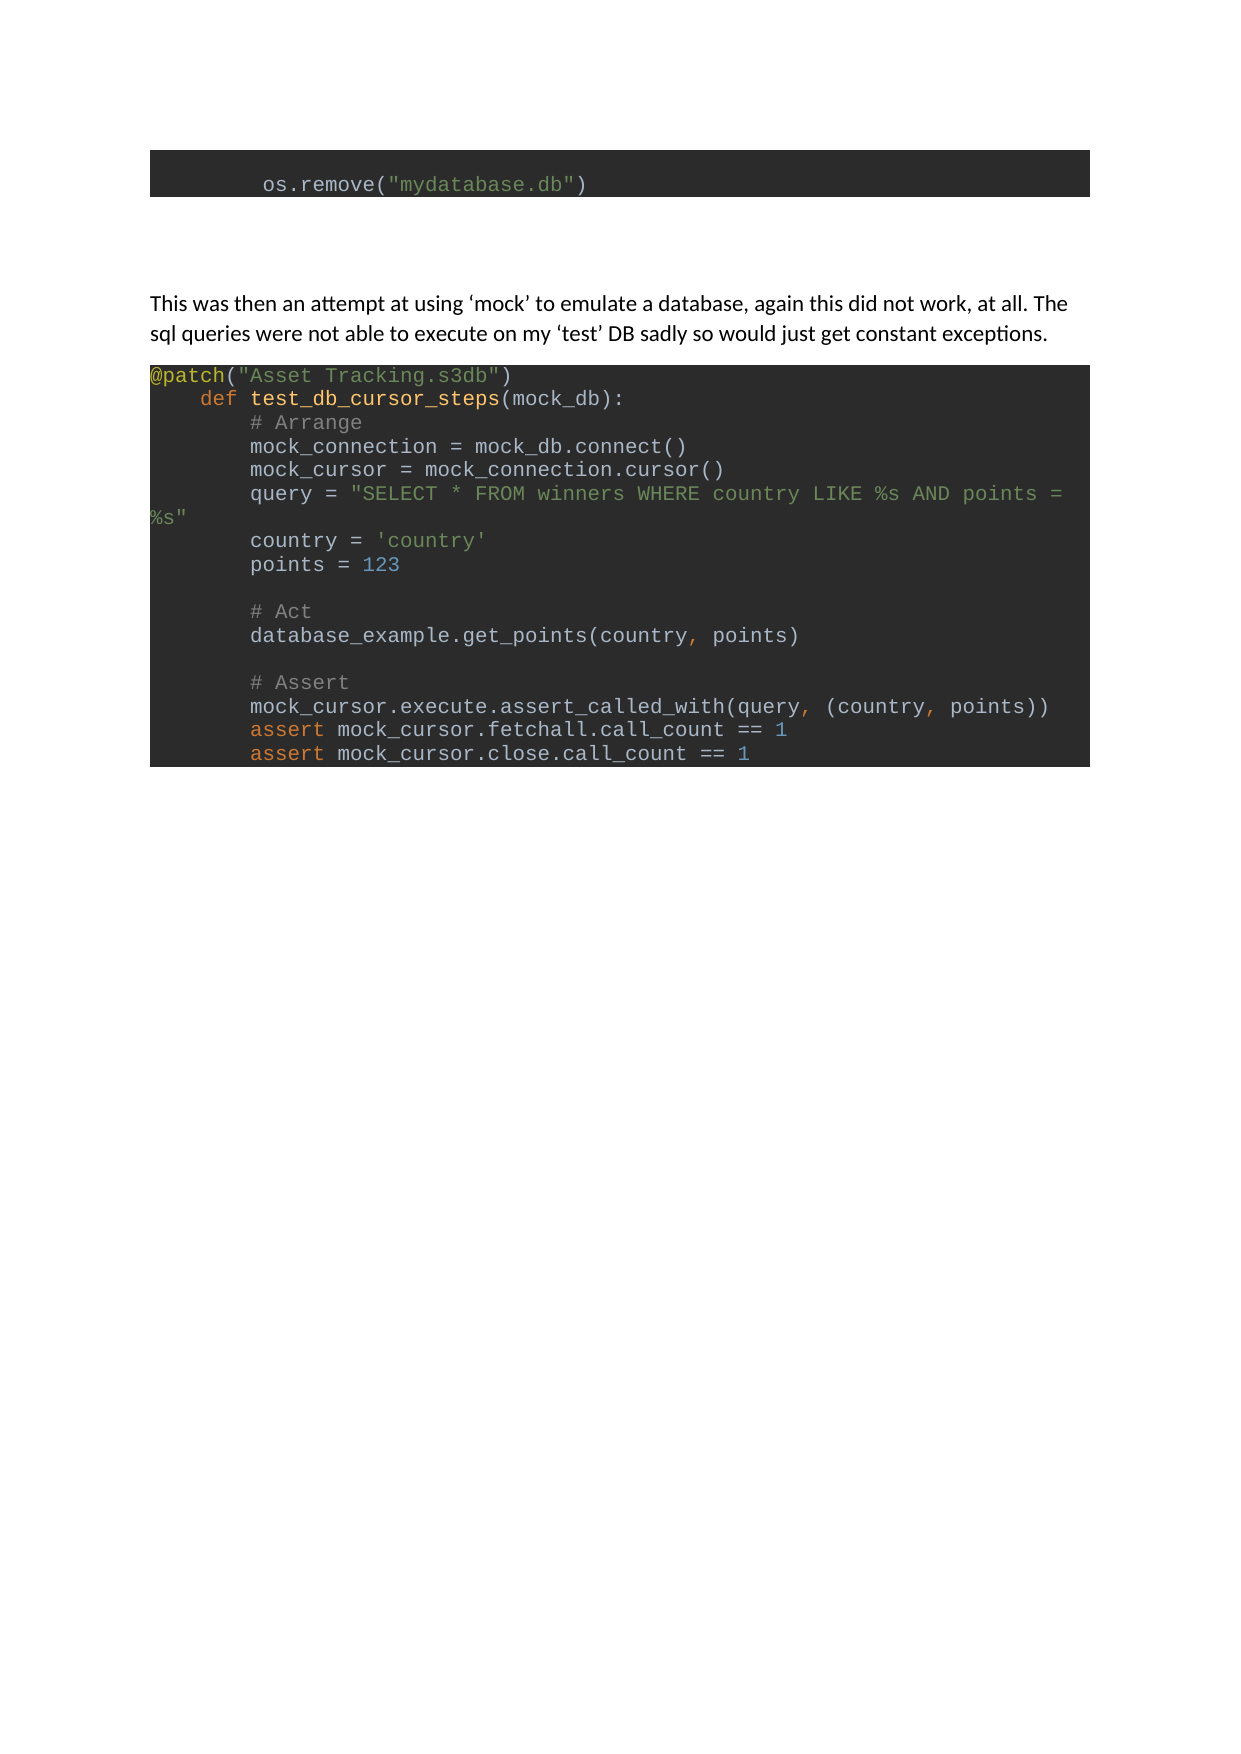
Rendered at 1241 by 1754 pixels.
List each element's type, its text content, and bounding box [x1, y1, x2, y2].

text This was then an attempt at using ‘mock’ to emulate a database, again this did not work, at all. The sql queries were not able to execute on my ‘test’ DB sadly so would just get constant exceptions. [150, 289, 1090, 347]
text os.remove("mydatabase.db") [150, 150, 1090, 197]
text @patch("Asset Tracking.s3db") def test_db_cursor_steps(mock_db): # Arrange mock_connection = mock_db.connect() mock_cursor = mock_connection.cursor() query = "SELECT * FROM winners WHERE country LIKE %s AND points = %s" country = 'country' points = 123 # Act database_example.get_points(country, points) # Assert mock_cursor.execute.assert_called_with(query, (country, points)) assert mock_cursor.fetchall.call_count == 1 assert mock_cursor.close.call_count == 1 [150, 365, 1090, 767]
